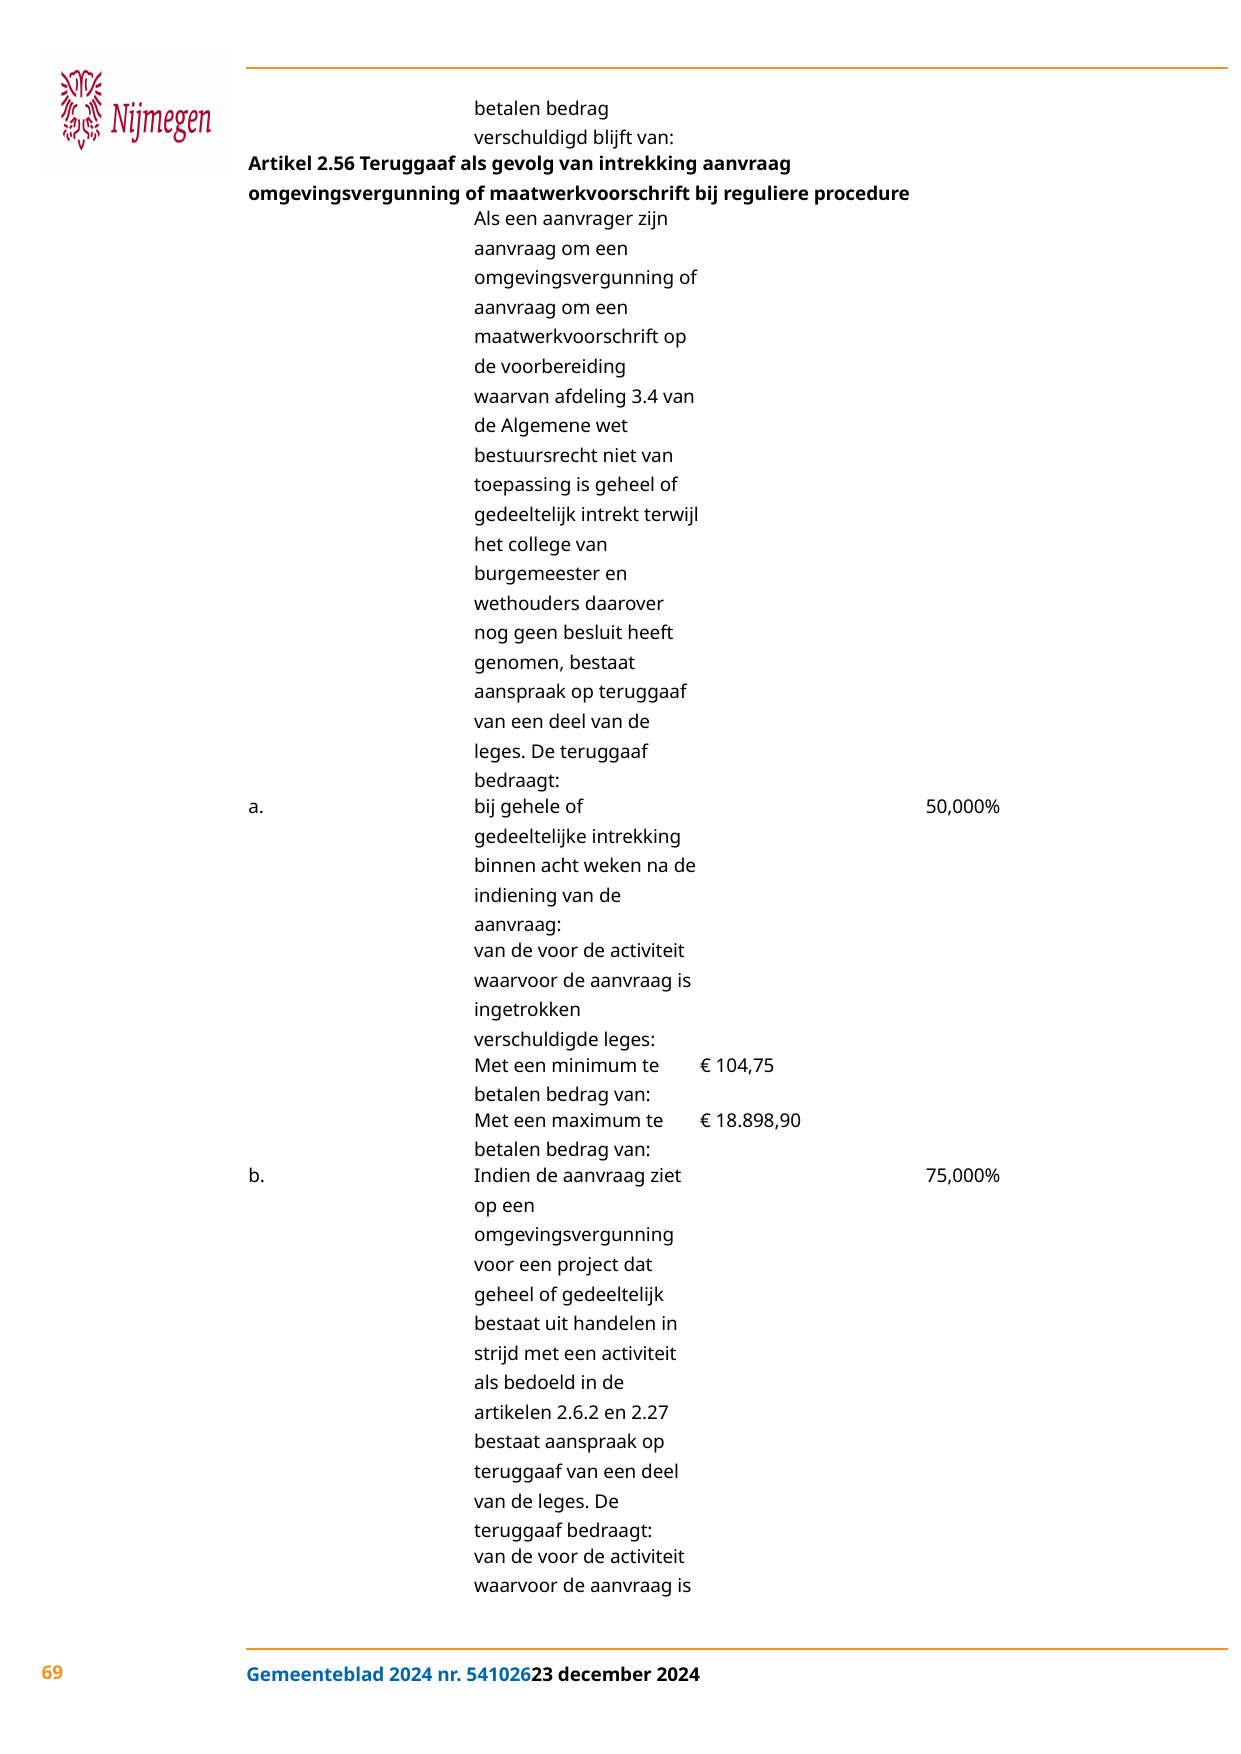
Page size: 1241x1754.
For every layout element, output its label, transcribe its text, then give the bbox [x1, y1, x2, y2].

table_cell b. [248, 1163, 474, 1543]
table_cell [926, 937, 1152, 1052]
table_cell [926, 1052, 1152, 1107]
table_cell [700, 95, 926, 150]
table_cell bij gehele of gedeeltelijke intrekking binnen acht weken na de indiening van de aanvraag: [474, 793, 700, 937]
table_cell Als een aanvrager zijn aanvraag om een omgevingsvergunning of aanvraag om een maatwerkvoorschrift op de voorbereiding waarvan afdeling 3.4 van de Algemene wet bestuursrecht niet van toepassing is geheel of gedeeltelijk intrekt terwijl het college van burgemeester en wethouders daarover nog geen besluit heeft genomen, bestaat aanspraak op teruggaaf van een deel van de leges. De teruggaaf bedraagt: [474, 205, 700, 793]
table_cell € 18.898,90 [700, 1107, 926, 1162]
table_cell [248, 1543, 474, 1598]
table_cell 75,000% [926, 1163, 1152, 1543]
table_cell [926, 150, 1152, 205]
table_cell [700, 205, 926, 793]
table_cell Indien de aanvraag ziet op een omgevingsvergunning voor een project dat geheel of gedeeltelijk bestaat uit handelen in strijd met een activiteit als bedoeld in de artikelen 2.6.2 en 2.27 bestaat aanspraak op teruggaaf van een deel van de leges. De teruggaaf bedraagt: [474, 1163, 700, 1543]
table_cell van de voor de activiteit waarvoor de aanvraag is [474, 1543, 700, 1598]
table_cell € 104,75 [700, 1052, 926, 1107]
table_cell Met een maximum te betalen bedrag van: [474, 1107, 700, 1162]
table_cell a. [248, 793, 474, 937]
table_cell 50,000% [926, 793, 1152, 937]
table_cell [248, 95, 474, 150]
table_cell [926, 1107, 1152, 1162]
table_cell [700, 1163, 926, 1543]
table_cell [926, 1543, 1152, 1598]
table_cell [248, 1052, 474, 1107]
table_cell van de voor de activiteit waarvoor de aanvraag is ingetrokken verschuldigde leges: [474, 937, 700, 1052]
table_cell [248, 1107, 474, 1162]
table_cell Met een minimum te betalen bedrag van: [474, 1052, 700, 1107]
table_cell [248, 937, 474, 1052]
table_cell [926, 95, 1152, 150]
table_cell [700, 1543, 926, 1598]
table_cell Artikel 2.56 Teruggaaf als gevolg van intrekking aanvraag omgevingsvergunning of maatwerkvoorschrift bij reguliere procedure [248, 150, 926, 205]
table_cell [248, 205, 474, 793]
table_cell betalen bedrag verschuldigd blijft van: [474, 95, 700, 150]
table_cell [926, 205, 1152, 793]
table_cell [700, 793, 926, 937]
table_cell [700, 937, 926, 1052]
picture [41, 47, 231, 172]
